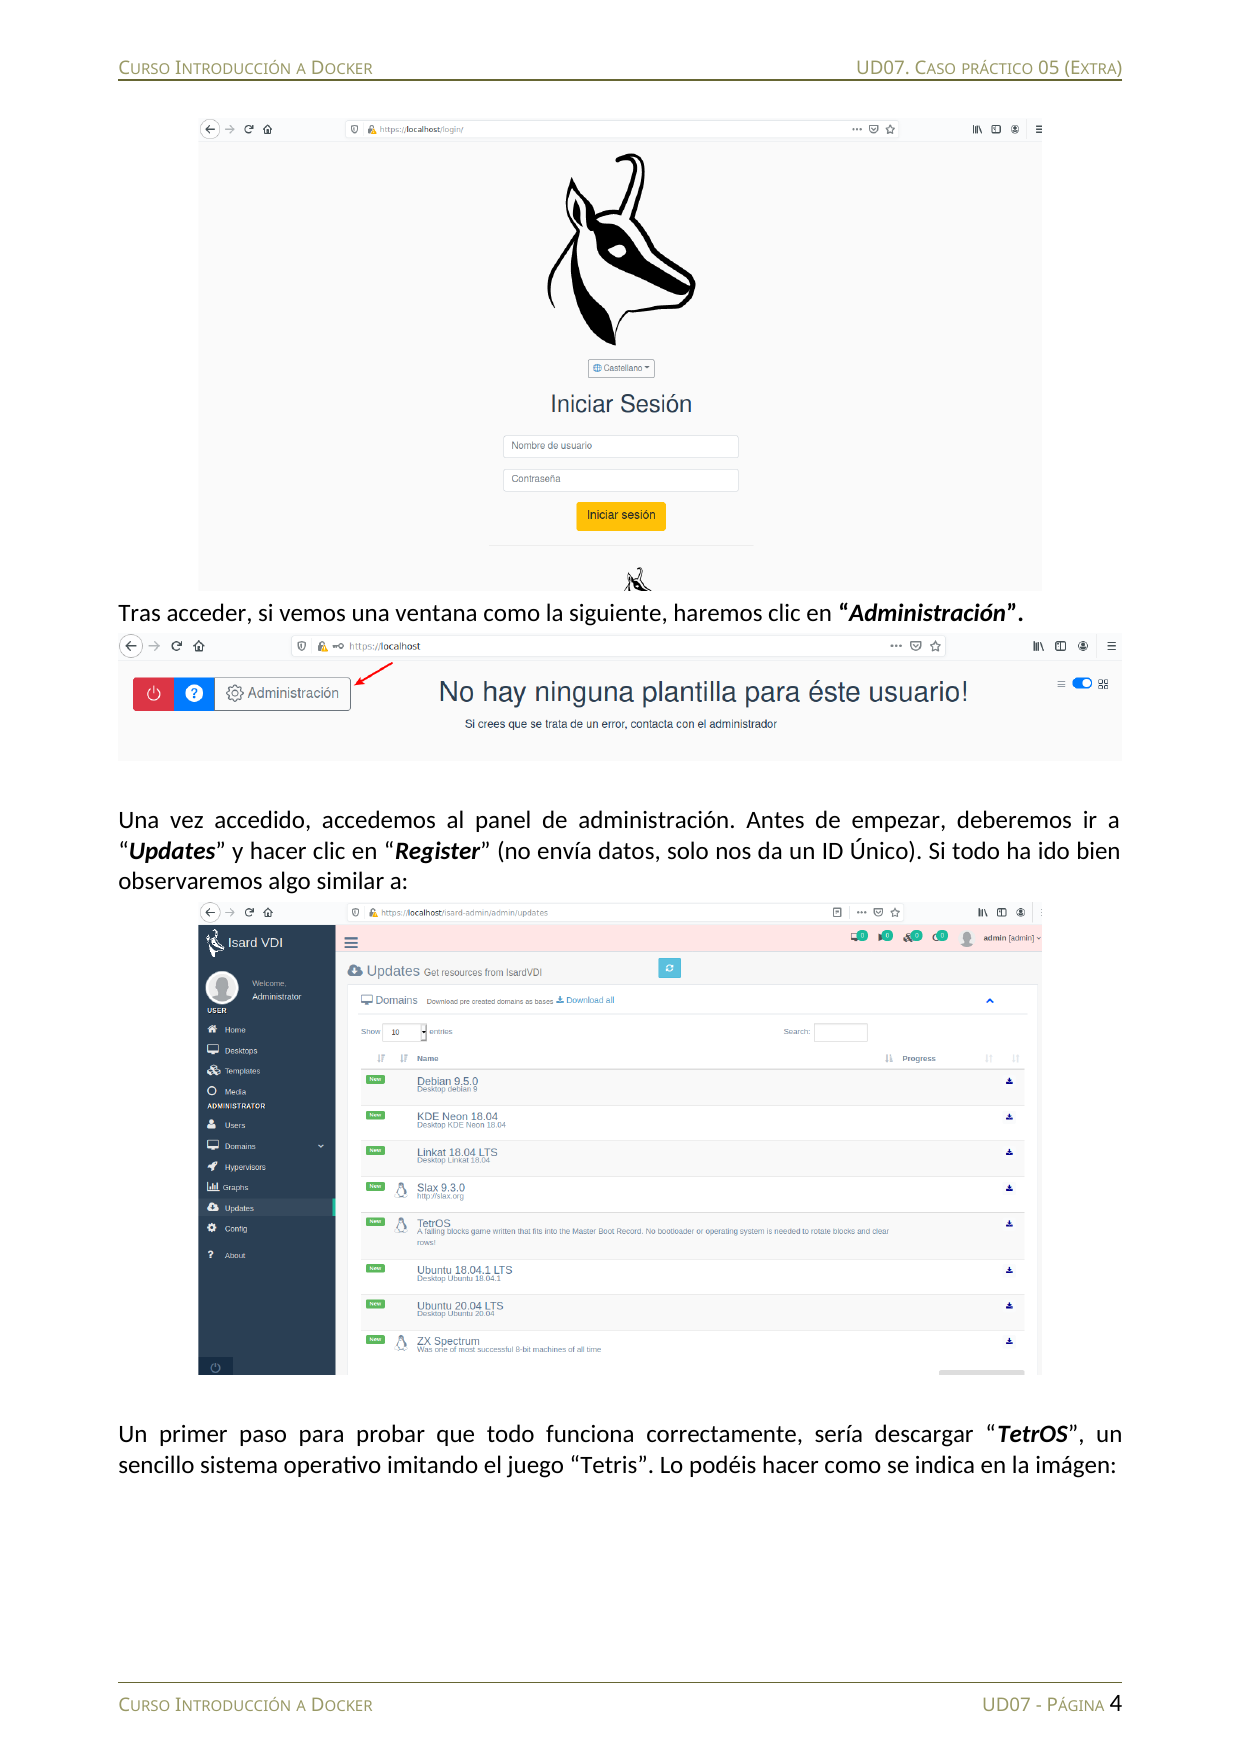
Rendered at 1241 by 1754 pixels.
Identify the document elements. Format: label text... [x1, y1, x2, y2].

text Una vez accedido, accedemos al panel de administración. Antes de empezar, deberemos ir a “Updates” y hacer clic en “Register” (no envía datos, solo nos da un ID Único). Si todo ha ido bien observaremos algo similar a: [118, 804, 1122, 896]
picture [198, 118, 1042, 591]
text Un primer paso para probar que todo funciona correctamente, sería descargar “TetrOS”, un sencillo sistema operativo imitando el juego “Tetris”. Lo podéis hacer como se indica en la imágen: [118, 1418, 1122, 1479]
picture [118, 633, 1122, 761]
picture [198, 902, 1042, 1375]
text Tras acceder, si vemos una ventana como la siguiente, haremos clic en “Administración”. [118, 597, 1122, 627]
